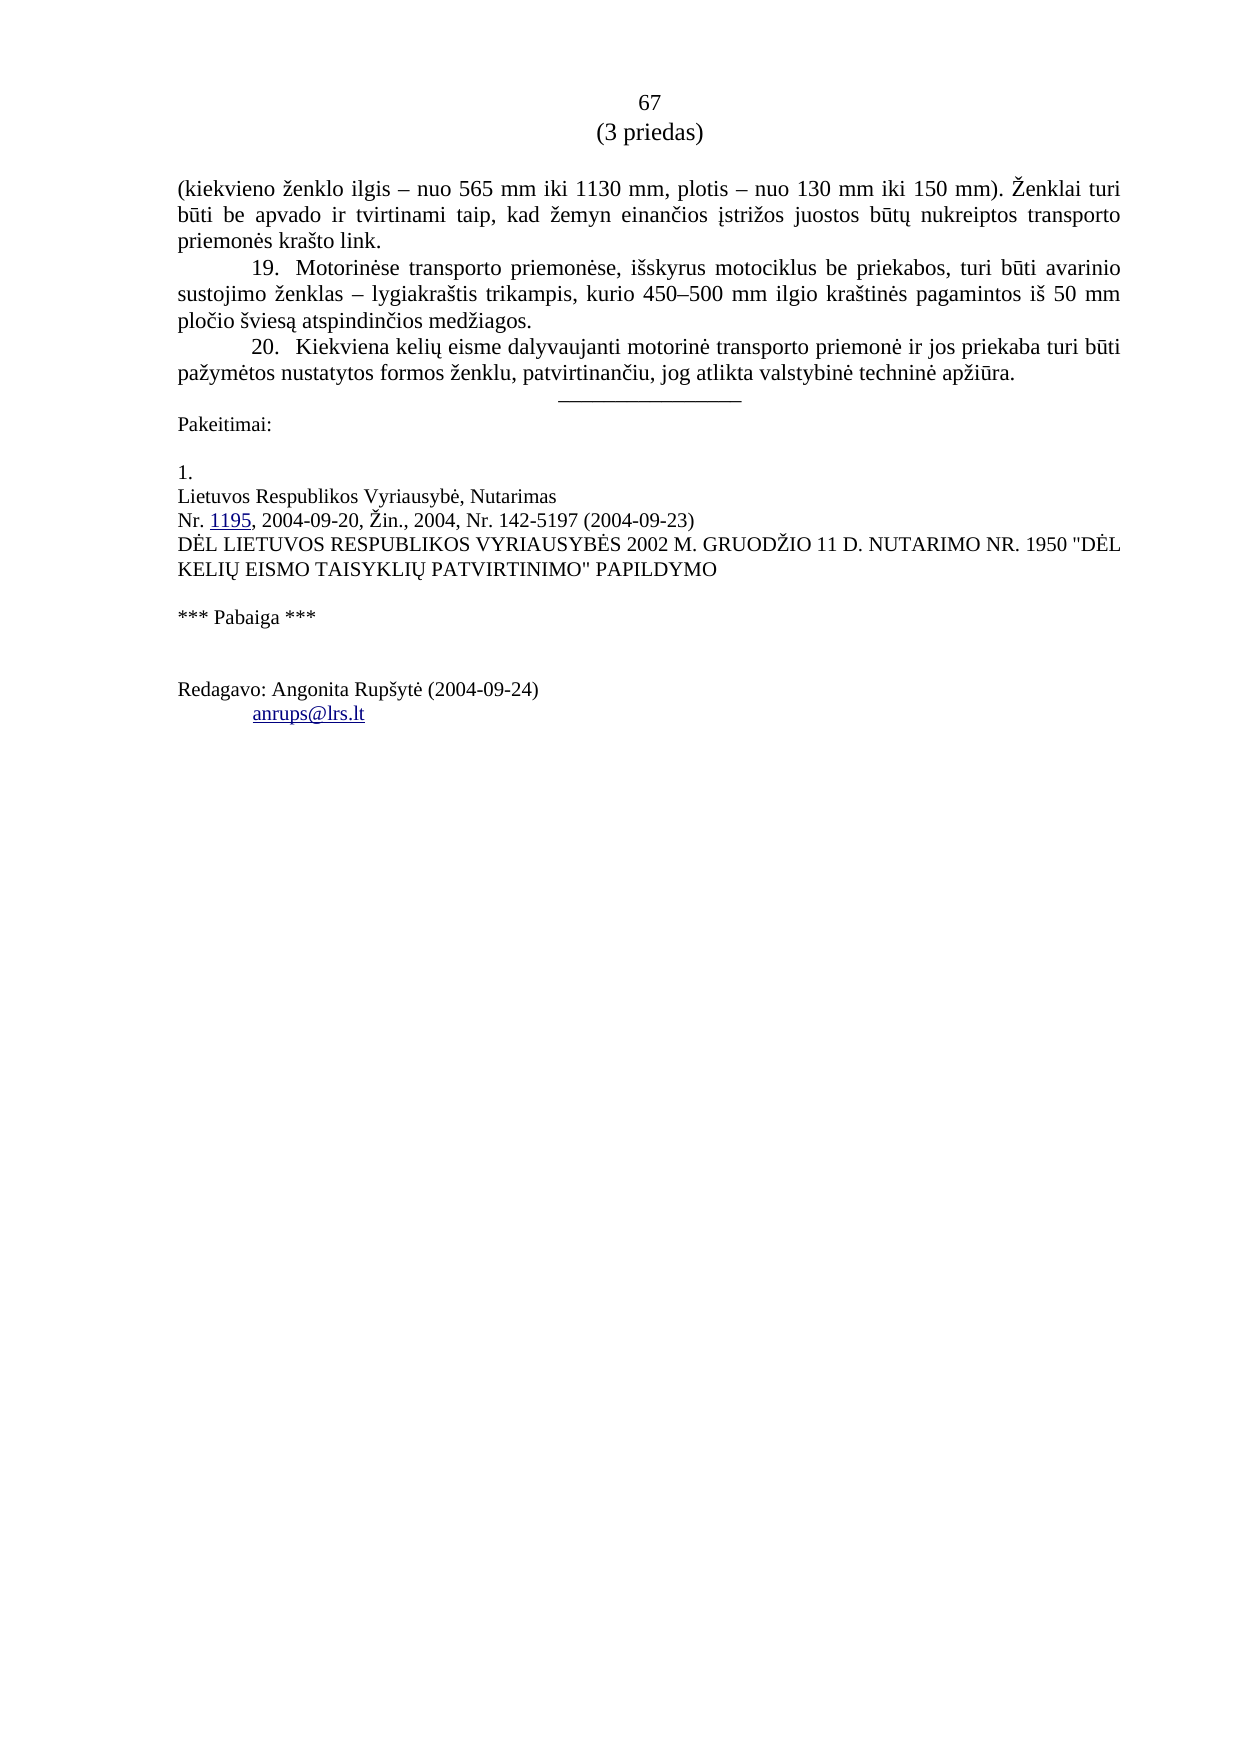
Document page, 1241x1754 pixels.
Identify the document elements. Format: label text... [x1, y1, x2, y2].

text *** Pabaiga *** [177, 604, 1122, 629]
text anrups@lrs.lt [177, 701, 1122, 725]
list Motorinėse transporto priemonėse, išskyrus motociklus be priekabos, turi būti avarinio sustojimo ženklas – lygiakraštis trikampis, kurio 450–500 mm ilgio kraštinės pagamintos iš 50 mm pločio šviesą atspindinčios medžiagos. [177, 254, 1122, 333]
text Nr. 1195, 2004-09-20, Žin., 2004, Nr. 142-5197 (2004-09-23) [177, 508, 1122, 532]
text 1. [177, 460, 1122, 484]
text Pakeitimai: [177, 412, 1122, 436]
list Kiekviena kelių eisme dalyvaujanti motorinė transporto priemonė ir jos priekaba turi būti pažymėtos nustatytos formos ženklu, patvirtinančiu, jog atlikta valstybinė techninė apžiūra. [177, 333, 1122, 386]
text DĖL LIETUVOS RESPUBLIKOS VYRIAUSYBĖS 2002 M. GRUODŽIO 11 D. NUTARIMO NR. 1950 "DĖL KELIŲ EISMO TAISYKLIŲ PATVIRTINIMO" PAPILDYMO [177, 532, 1122, 581]
text Lietuvos Respublikos Vyriausybė, Nutarimas [177, 484, 1122, 508]
text Redagavo: Angonita Rupšytė (2004-09-24) [177, 677, 1122, 701]
list (kiekvieno ženklo ilgis – nuo 565 mm iki 1130 mm, plotis – nuo 130 mm iki 150 mm). Ženklai turi būti be apvado ir tvirtinami taip, kad žemyn einančios įstrižos juostos būtų nukreiptos transporto priemonės krašto link. [177, 175, 1122, 254]
text –––––––––––––––– [177, 386, 1122, 412]
